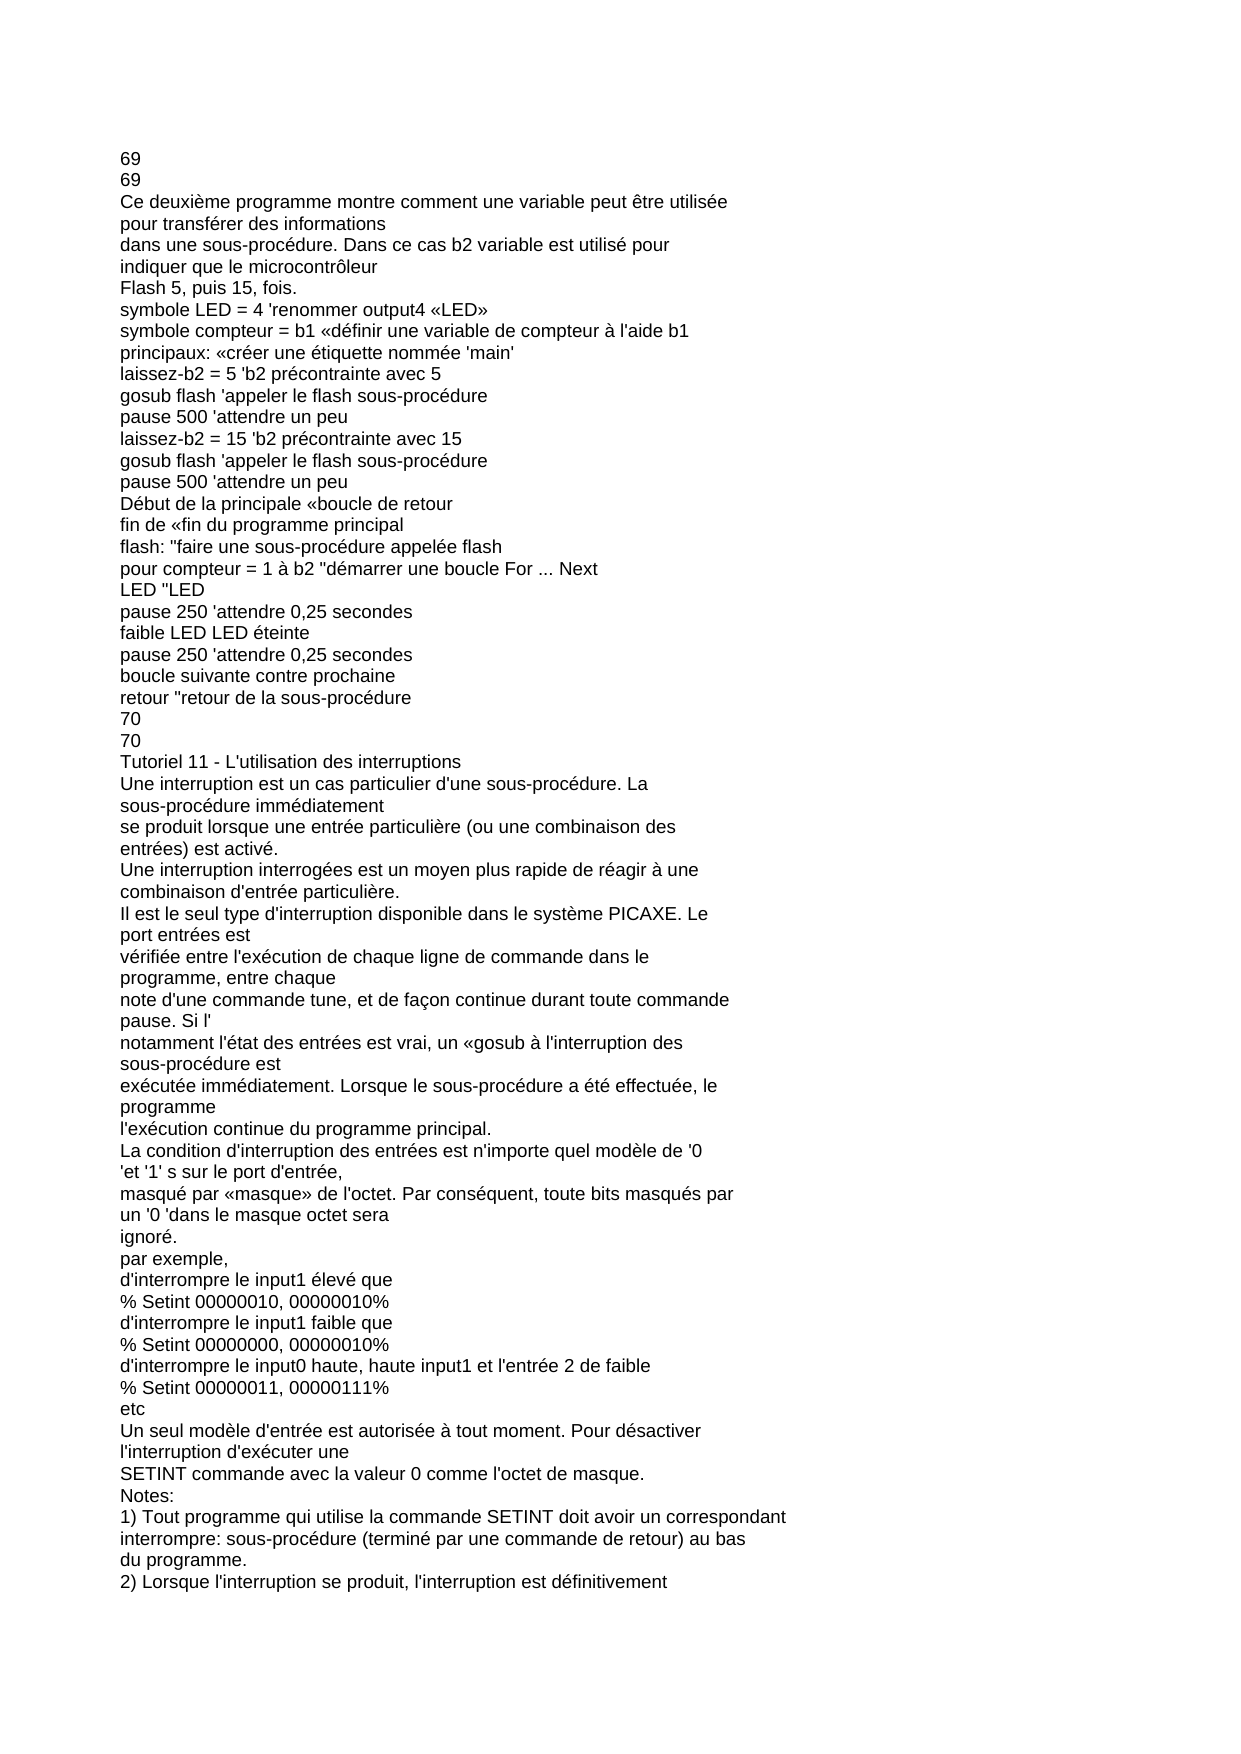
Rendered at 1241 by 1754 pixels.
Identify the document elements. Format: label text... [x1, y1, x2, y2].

text gosub flash 'appeler le flash sous-procédure [120, 385, 1120, 406]
text 'et '1' s sur le port d'entrée, [120, 1161, 1120, 1183]
text l'exécution continue du programme principal. [120, 1118, 1120, 1139]
text etc [120, 1398, 1120, 1420]
text Ce deuxième programme montre comment une variable peut être utilisée [120, 191, 1120, 212]
text l'interruption d'exécuter une [120, 1441, 1120, 1463]
text pour compteur = 1 à b2 "démarrer une boucle For ... Next [120, 557, 1120, 579]
text 69 [120, 148, 1120, 169]
text 70 [120, 708, 1120, 730]
text interrompre: sous-procédure (terminé par une commande de retour) au bas [120, 1528, 1120, 1549]
text par exemple, [120, 1247, 1120, 1269]
text pause 250 'attendre 0,25 secondes [120, 600, 1120, 622]
text Tutoriel 11 - L'utilisation des interruptions [120, 751, 1120, 773]
text dans une sous-procédure. Dans ce cas b2 variable est utilisé pour [120, 234, 1120, 255]
text LED "LED [120, 579, 1120, 600]
text pause 500 'attendre un peu [120, 406, 1120, 428]
text programme [120, 1096, 1120, 1118]
text symbole LED = 4 'renommer output4 «LED» [120, 298, 1120, 320]
text indiquer que le microcontrôleur [120, 255, 1120, 277]
text symbole compteur = b1 «définir une variable de compteur à l'aide b1 [120, 320, 1120, 342]
text d'interrompre le input1 faible que [120, 1312, 1120, 1333]
text % Setint 00000011, 00000111% [120, 1377, 1120, 1398]
text La condition d'interruption des entrées est n'importe quel modèle de '0 [120, 1139, 1120, 1161]
text flash: "faire une sous-procédure appelée flash [120, 536, 1120, 557]
text un '0 'dans le masque octet sera [120, 1204, 1120, 1226]
text exécutée immédiatement. Lorsque le sous-procédure a été effectuée, le [120, 1075, 1120, 1096]
text pour transférer des informations [120, 212, 1120, 234]
text gosub flash 'appeler le flash sous-procédure [120, 449, 1120, 471]
text ignoré. [120, 1226, 1120, 1247]
text fin de «fin du programme principal [120, 514, 1120, 536]
text % Setint 00000010, 00000010% [120, 1290, 1120, 1312]
text d'interrompre le input1 élevé que [120, 1269, 1120, 1290]
text Début de la principale «boucle de retour [120, 493, 1120, 514]
text 70 [120, 730, 1120, 751]
text 1) Tout programme qui utilise la commande SETINT doit avoir un correspondant [120, 1506, 1120, 1528]
text entrées) est activé. [120, 838, 1120, 859]
text faible LED LED éteinte [120, 622, 1120, 643]
text Flash 5, puis 15, fois. [120, 277, 1120, 298]
text 69 [120, 169, 1120, 191]
text Il est le seul type d'interruption disponible dans le système PICAXE. Le [120, 902, 1120, 924]
text principaux: «créer une étiquette nommée 'main' [120, 342, 1120, 363]
text Un seul modèle d'entrée est autorisée à tout moment. Pour désactiver [120, 1420, 1120, 1441]
text vérifiée entre l'exécution de chaque ligne de commande dans le [120, 945, 1120, 967]
text pause 500 'attendre un peu [120, 471, 1120, 493]
text d'interrompre le input0 haute, haute input1 et l'entrée 2 de faible [120, 1355, 1120, 1377]
text Une interruption est un cas particulier d'une sous-procédure. La [120, 773, 1120, 794]
text programme, entre chaque [120, 967, 1120, 988]
text boucle suivante contre prochaine [120, 665, 1120, 687]
text pause. Si l' [120, 1010, 1120, 1032]
text port entrées est [120, 924, 1120, 945]
text Une interruption interrogées est un moyen plus rapide de réagir à une [120, 859, 1120, 881]
text notamment l'état des entrées est vrai, un «gosub à l'interruption des [120, 1032, 1120, 1053]
text note d'une commande tune, et de façon continue durant toute commande [120, 988, 1120, 1010]
text se produit lorsque une entrée particulière (ou une combinaison des [120, 816, 1120, 838]
text Notes: [120, 1484, 1120, 1506]
text sous-procédure est [120, 1053, 1120, 1075]
text masqué par «masque» de l'octet. Par conséquent, toute bits masqués par [120, 1183, 1120, 1204]
text pause 250 'attendre 0,25 secondes [120, 643, 1120, 665]
text laissez-b2 = 15 'b2 précontrainte avec 15 [120, 428, 1120, 449]
text SETINT commande avec la valeur 0 comme l'octet de masque. [120, 1463, 1120, 1484]
text combinaison d'entrée particulière. [120, 881, 1120, 902]
text du programme. [120, 1549, 1120, 1571]
text retour "retour de la sous-procédure [120, 687, 1120, 708]
text laissez-b2 = 5 'b2 précontrainte avec 5 [120, 363, 1120, 385]
text % Setint 00000000, 00000010% [120, 1333, 1120, 1355]
text 2) Lorsque l'interruption se produit, l'interruption est définitivement [120, 1571, 1120, 1592]
text sous-procédure immédiatement [120, 794, 1120, 816]
